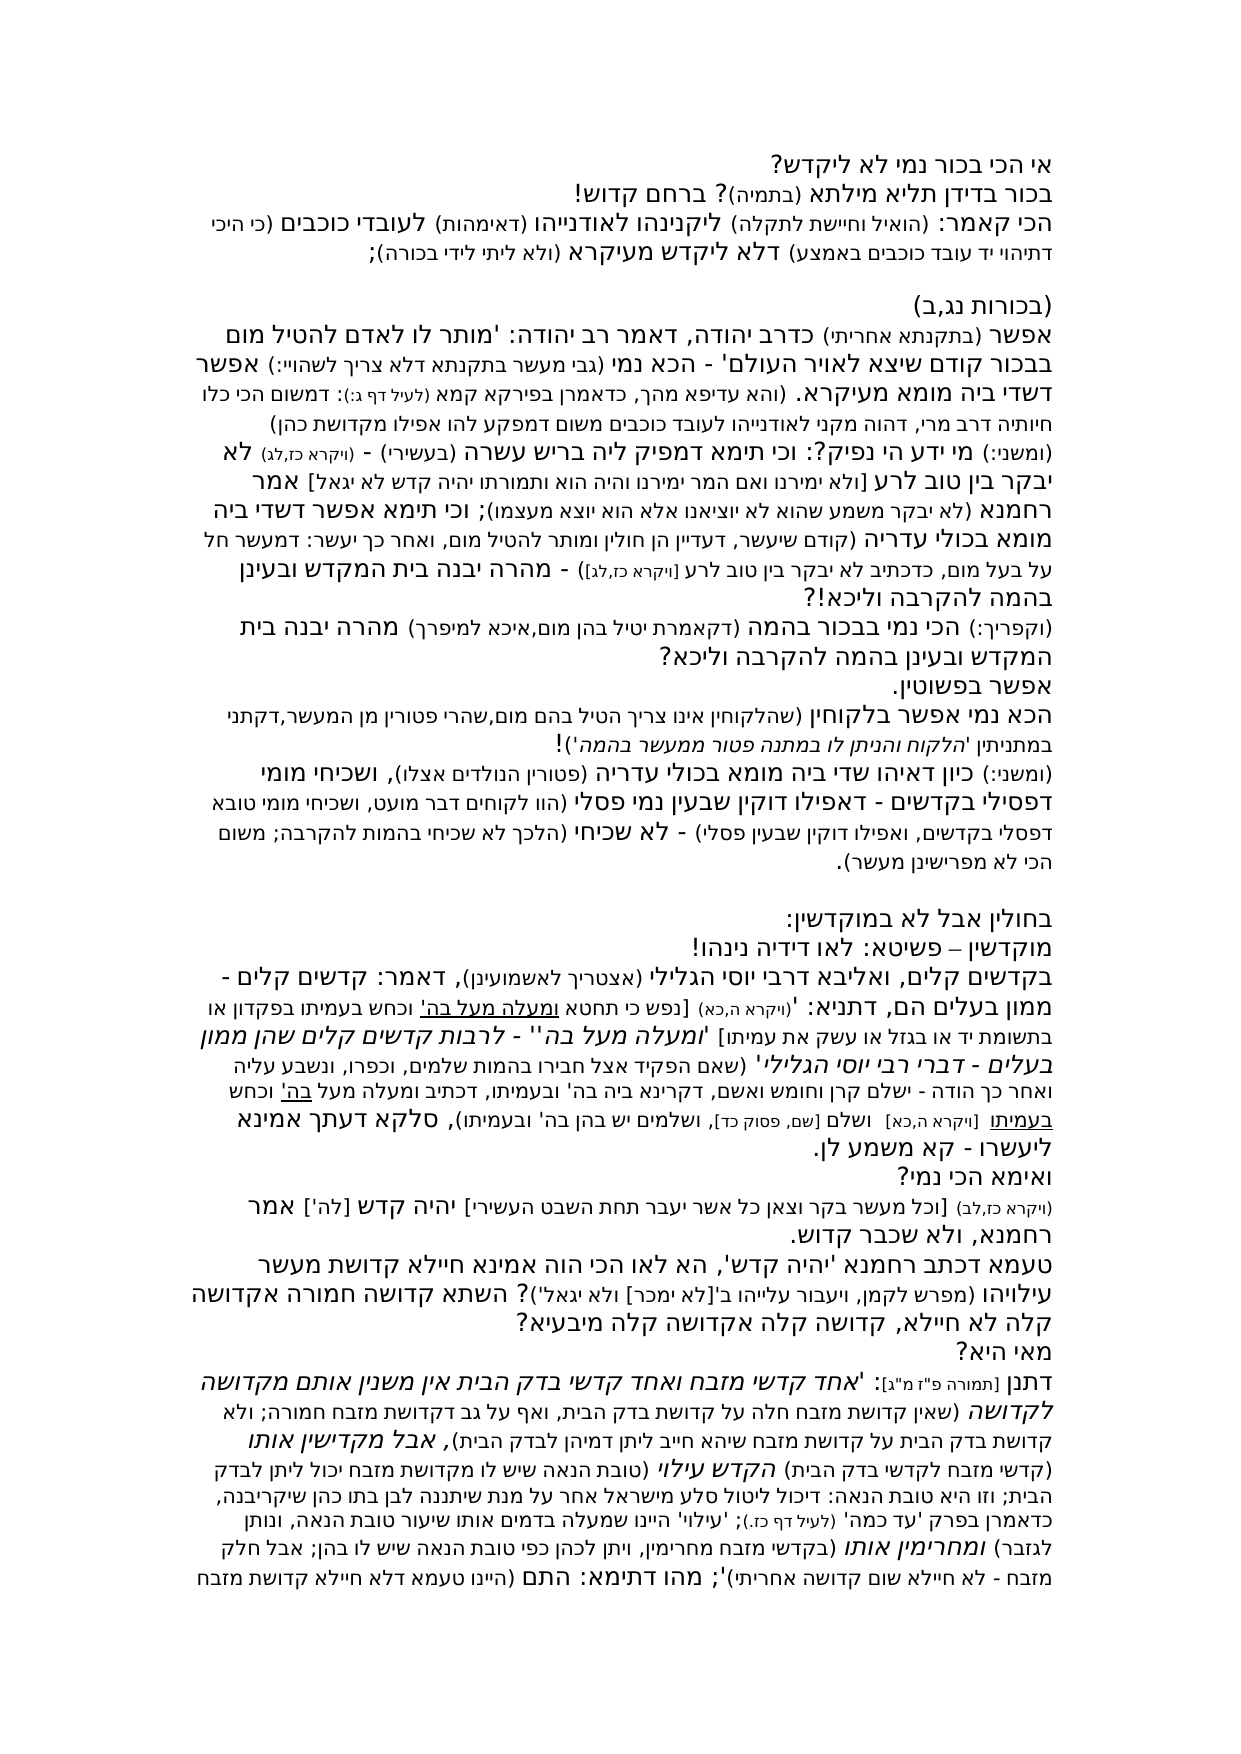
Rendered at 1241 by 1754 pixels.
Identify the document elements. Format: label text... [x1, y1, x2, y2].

text אפשר בפשוטין. [187, 671, 1053, 700]
text (בכורות נג,ב) [187, 291, 1053, 320]
text (ויקרא כז,לב) [וכל מעשר בקר וצאן כל אשר יעבר תחת השבט העשירי] יהיה קדש [לה'] אמר רחמנא, ולא שכבר קדוש. [187, 1191, 1053, 1250]
text (ומשני:) כיון דאיהו שדי ביה מומא בכולי עדריה (פטורין הנולדים אצלו), ושכיחי מומי דפסילי בקדשים - דאפילו דוקין שבעין נמי פסלי (הוו לקוחים דבר מועט, ושכיחי מומי טובא דפסלי בקדשים, ואפילו דוקין שבעין פסלי) - לא שכיחי (הלכך לא שכיחי בהמות להקרבה; משום הכי לא מפרישינן מעשר). [187, 758, 1053, 875]
text אפשר (בתקנתא אחריתי) כדרב יהודה, דאמר רב יהודה: 'מותר לו לאדם להטיל מום בבכור קודם שיצא לאויר העולם' - הכא נמי (גבי מעשר בתקנתא דלא צריך לשהויי:) אפשר דשדי ביה מומא מעיקרא. (והא עדיפא מהך, כדאמרן בפירקא קמא (לעיל דף ג:): דמשום הכי כלו חיותיה דרב מרי, דהוה מקני לאודנייהו לעובד כוכבים משום דמפקע להו אפילו מקדושת כהן) [187, 320, 1053, 437]
text מוקדשין – פשיטא: לאו דידיה נינהו! [187, 933, 1053, 962]
text אי הכי בכור נמי לא ליקדש? [187, 150, 1053, 179]
text בכור בדידן תליא מילתא (בתמיה)? ברחם קדוש! [187, 179, 1053, 208]
text בקדשים קלים, ואליבא דרבי יוסי הגלילי (אצטריך לאשמועינן), דאמר: קדשים קלים -ממון בעלים הם, דתניא: '(ויקרא ה,כא) [נפש כי תחטא ומעלה מעל בה' וכחש בעמיתו בפקדון או בתשומת יד או בגזל או עשק את עמיתו] 'ומעלה מעל בה'' - לרבות קדשים קלים שהן ממון בעלים - דברי רבי יוסי הגלילי' (שאם הפקיד אצל חבירו בהמות שלמים, וכפרו, ונשבע עליה ואחר כך הודה - ישלם קרן וחומש ואשם, דקרינא ביה בה' ובעמיתו, דכתיב ומעלה מעל בה' וכחש בעמיתו [ויקרא ה,כא] ושלם [שם, פסוק כד], ושלמים יש בהן בה' ובעמיתו), סלקא דעתך אמינא ליעשרו - קא משמע לן. [187, 962, 1053, 1162]
text (ומשני:) מי ידע הי נפיק?: וכי תימא דמפיק ליה בריש עשרה (בעשירי) - (ויקרא כז,לג) לא יבקר בין טוב לרע [ולא ימירנו ואם המר ימירנו והיה הוא ותמורתו יהיה קדש לא יגאל] אמר רחמנא (לא יבקר משמע שהוא לא יוציאנו אלא הוא יוצא מעצמו); וכי תימא אפשר דשדי ביה מומא בכולי עדריה (קודם שיעשר, דעדיין הן חולין ומותר להטיל מום, ואחר כך יעשר: דמעשר חל על בעל מום, כדכתיב לא יבקר בין טוב לרע [ויקרא כז,לג]) - מהרה יבנה בית המקדש ובעינן בהמה להקרבה וליכא!? [187, 437, 1053, 612]
text הכי קאמר: (הואיל וחיישת לתקלה) ליקנינהו לאודנייהו (דאימהות) לעובדי כוכבים (כי היכי דתיהוי יד עובד כוכבים באמצע) דלא ליקדש מעיקרא (ולא ליתי לידי בכורה); [187, 208, 1053, 267]
text דתנן [תמורה פ"ז מ"ג]: 'אחד קדשי מזבח ואחד קדשי בדק הבית אין משנין אותם מקדושה לקדושה (שאין קדושת מזבח חלה על קדושת בדק הבית, ואף על גב דקדושת מזבח חמורה; ולא קדושת בדק הבית על קדושת מזבח שיהא חייב ליתן דמיהן לבדק הבית), אבל מקדישין אותו (קדשי מזבח לקדשי בדק הבית) הקדש עילוי (טובת הנאה שיש לו מקדושת מזבח יכול ליתן לבדק הבית; וזו היא טובת הנאה: דיכול ליטול סלע מישראל אחר על מנת שיתננה לבן בתו כהן שיקריבנה, כדאמרן בפרק 'עד כמה' (לעיל דף כז.); 'עילוי' היינו שמעלה בדמים אותו שיעור טובת הנאה, ונותן לגזבר) ומחרימין אותו (בקדשי מזבח מחרימין, ויתן לכהן כפי טובת הנאה שיש לו בהן; אבל חלק מזבח - לא חיילא שום קדושה אחריתי)'; מהו דתימא: התם (היינו טעמא דלא חיילא קדושת מזבח [187, 1367, 1053, 1591]
text טעמא דכתב רחמנא 'יהיה קדש', הא לאו הכי הוה אמינא חיילא קדושת מעשר עילויהו (מפרש לקמן, ויעבור עלייהו ב'[לא ימכר] ולא יגאל')? השתא קדושה חמורה אקדושה קלה לא חיילא, קדושה קלה אקדושה קלה מיבעיא? [187, 1250, 1053, 1338]
text בחולין אבל לא במוקדשין: [187, 904, 1053, 933]
text מאי היא? [187, 1338, 1053, 1367]
text ואימא הכי נמי? [187, 1162, 1053, 1191]
text (וקפריך:) הכי נמי בבכור בהמה (דקאמרת יטיל בהן מום,איכא למיפרך) מהרה יבנה בית המקדש ובעינן בהמה להקרבה וליכא? [187, 612, 1053, 671]
text הכא נמי אפשר בלקוחין (שהלקוחין אינו צריך הטיל בהם מום,שהרי פטורין מן המעשר,דקתני במתניתין 'הלקוח והניתן לו במתנה פטור ממעשר בהמה')! [187, 700, 1053, 758]
